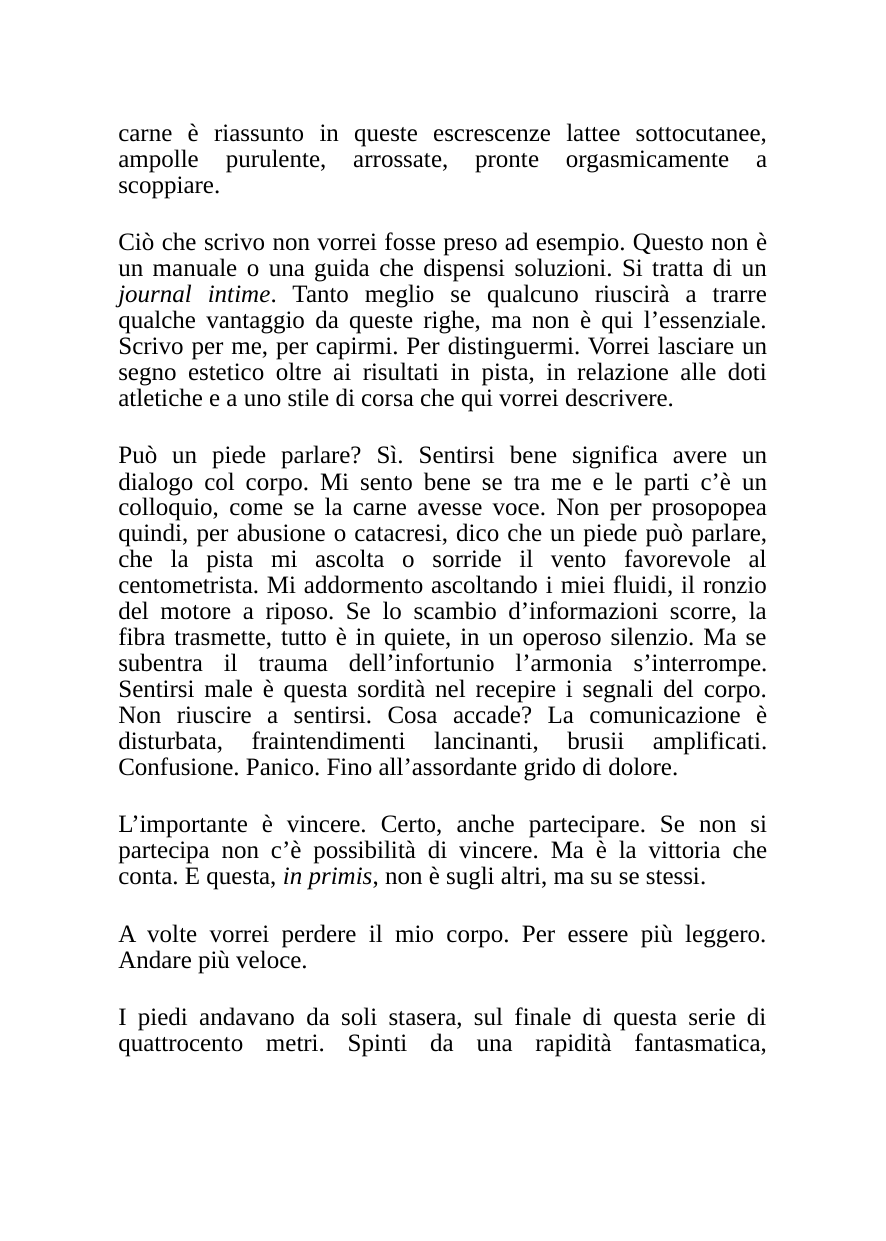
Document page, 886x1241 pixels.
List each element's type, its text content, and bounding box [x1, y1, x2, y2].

text A volte vorrei perdere il mio corpo. Per essere più leggero. Andare più veloce. [118, 919, 768, 973]
text Può un piede parlare? Sì. Sentirsi bene significa avere un dialogo col corpo. Mi sento bene se tra me e le parti c’è un colloquio, come se la carne avesse voce. Non per prosopopea quindi, per abusione o catacresi, dico che un piede può parlare, che la pista mi ascolta o sorride il vento favorevole al centometrista. Mi addormento ascoltando i miei fluidi, il ronzio del motore a riposo. Se lo scambio d’informazioni scorre, la fibra trasmette, tutto è in quiete, in un operoso silenzio. Ma se subentra il trauma dell’infortunio l’armonia s’interrompe. Sentirsi male è questa sordità nel recepire i segnali del corpo. Non riuscire a sentirsi. Cosa accade? La comunicazione è disturbata, fraintendimenti lancinanti, brusii amplificati. Confusione. Panico. Fino all’assordante grido di dolore. [118, 441, 768, 781]
text L’importante è vincere. Certo, anche partecipare. Se non si partecipa non c’è possibilità di vincere. Ma è la vittoria che conta. E questa, in primis, non è sugli altri, ma su se stessi. [118, 809, 768, 890]
text carne è riassunto in queste escrescenze lattee sottocutanee, ampolle purulente, arrossate, pronte orgasmicamente a scoppiare. [118, 118, 768, 199]
text Ciò che scrivo non vorrei fosse preso ad esempio. Questo non è un manuale o una guida che dispensi soluzioni. Si tratta di un journal intime. Tanto meglio se qualcuno riuscirà a trarre qualche vantaggio da queste righe, ma non è qui l’essenziale. Scrivo per me, per capirmi. Per distinguermi. Vorrei lasciare un segno estetico oltre ai risultati in pista, in relazione alle doti atletiche e a uno stile di corsa che qui vorrei descrivere. [118, 227, 768, 412]
text I piedi andavano da soli stasera, sul finale di questa serie di quattrocento metri. Spinti da una rapidità fantasmatica, [118, 1002, 768, 1057]
